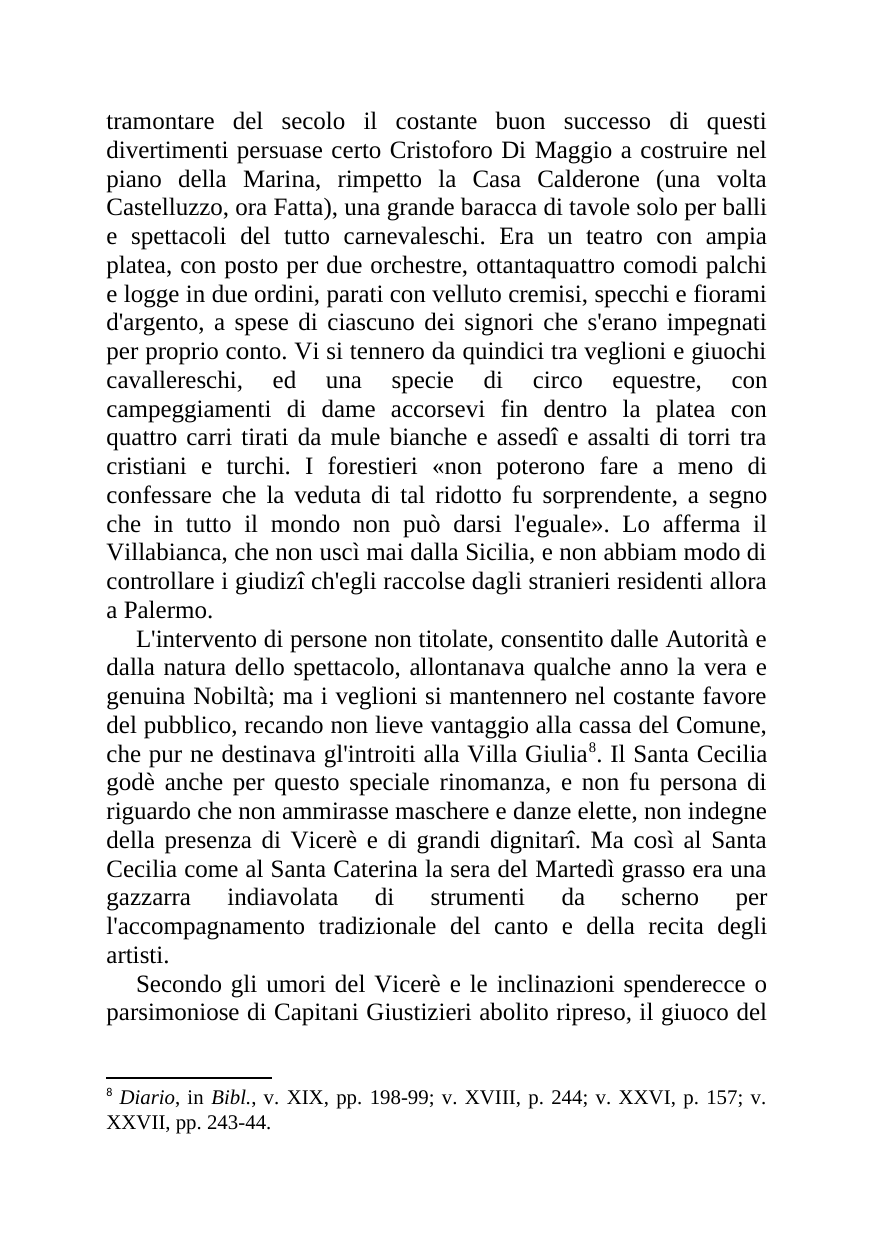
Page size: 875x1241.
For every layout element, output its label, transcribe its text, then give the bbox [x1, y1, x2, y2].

text Diario, in Bibl., v. XIX, pp. 198-99; v. XVIII, p. 244; v. XXVI, p. 157; v. XXVII, pp. 243-44. [106, 1084, 768, 1134]
text L'intervento di persone non titolate, consentito dalle Autorità e dalla natura dello spettacolo, allontanava qualche anno la vera e genuina Nobiltà; ma i veglioni si mantennero nel costante favore del pubblico, recando non lieve vantaggio alla cassa del Comune, che pur ne destinava gl'introiti alla Villa Giulia. Il Santa Cecilia godè anche per questo speciale rinomanza, e non fu persona di riguardo che non ammirasse maschere e danze elette, non indegne della presenza di Vicerè e di grandi dignitarî. Ma così al Santa Cecilia come al Santa Caterina la sera del Martedì grasso era una gazzarra indiavolata di strumenti da scherno per l'accompagnamento tradizionale del canto e della recita degli artisti. [106, 624, 768, 969]
text tramontare del secolo il costante buon successo di questi divertimenti persuase certo Cristoforo Di Maggio a costruire nel piano della Marina, rimpetto la Casa Calderone (una volta Castelluzzo, ora Fatta), una grande baracca di tavole solo per balli e spettacoli del tutto carnevaleschi. Era un teatro con ampia platea, con posto per due orchestre, ottantaquattro comodi palchi e logge in due ordini, parati con velluto cremisi, specchi e fiorami d'argento, a spese di ciascuno dei signori che s'erano impegnati per proprio conto. Vi si tennero da quindici tra veglioni e giuochi cavallereschi, ed una specie di circo equestre, con campeggiamenti di dame accorsevi fin dentro la platea con quattro carri tirati da mule bianche e assedî e assalti di torri tra cristiani e turchi. I forestieri «non poterono fare a meno di confessare che la veduta di tal ridotto fu sorprendente, a segno che in tutto il mondo non può darsi l'eguale». Lo afferma il Villabianca, che non uscì mai dalla Sicilia, e non abbiam modo di controllare i giudizî ch'egli raccolse dagli stranieri residenti allora a Palermo. [106, 106, 768, 624]
text Secondo gli umori del Vicerè e le inclinazioni spenderecce o parsimoniose di Capitani Giustizieri abolito ripreso, il giuoco del [106, 969, 768, 1026]
